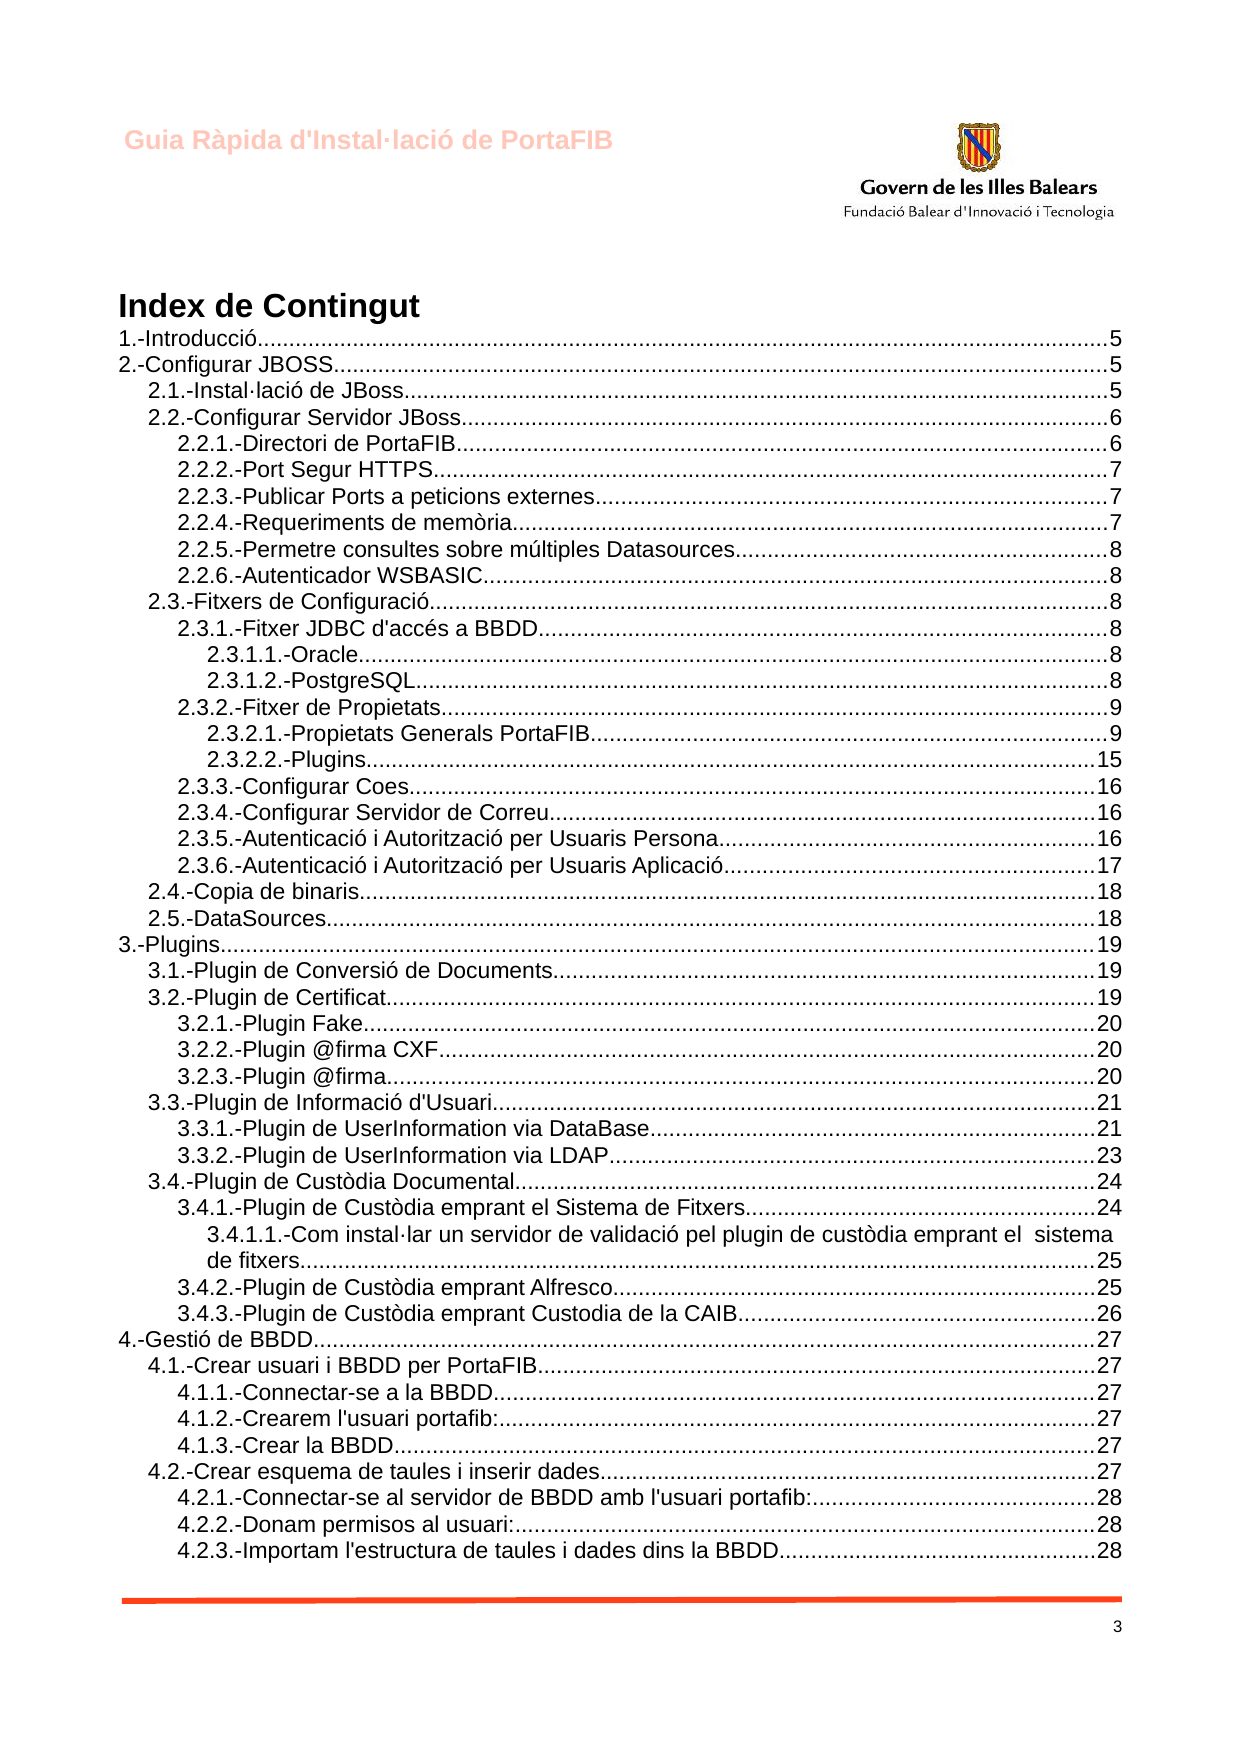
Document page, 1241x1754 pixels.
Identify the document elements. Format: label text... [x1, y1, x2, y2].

text 3.2.2.-Plugin @firma CXF 20 [177, 1036, 1122, 1063]
text 2.1.-Instal·lació de JBoss 5 [148, 377, 1122, 404]
text 2.-Configurar JBOSS 5 [118, 351, 1122, 377]
text 2.3.-Fitxers de Configuració 8 [148, 588, 1122, 614]
text 2.3.2.2.-Plugins 15 [207, 746, 1122, 773]
text 2.2.6.-Autenticador WSBASIC 8 [177, 562, 1122, 588]
text 3.3.1.-Plugin de UserInformation via DataBase 21 [177, 1115, 1122, 1142]
text 3.4.-Plugin de Custòdia Documental 24 [148, 1168, 1122, 1194]
text 3.2.3.-Plugin @firma 20 [177, 1063, 1122, 1089]
text 4.2.2.-Donam permisos al usuari: 28 [177, 1511, 1122, 1537]
text 3.2.1.-Plugin Fake 20 [177, 1010, 1122, 1036]
text 3.4.3.-Plugin de Custòdia emprant Custodia de la CAIB 26 [177, 1300, 1122, 1326]
text 2.2.1.-Directori de PortaFIB 6 [177, 430, 1122, 456]
text 4.2.-Crear esquema de taules i inserir dades 27 [148, 1458, 1122, 1484]
text 2.3.1.2.-PostgreSQL 8 [207, 667, 1122, 694]
subtitle Index de Contingut [118, 286, 1122, 325]
text 3.4.1.-Plugin de Custòdia emprant el Sistema de Fitxers 24 [177, 1194, 1122, 1221]
text 2.3.5.-Autenticació i Autorització per Usuaris Persona 16 [177, 825, 1122, 852]
text 3.3.-Plugin de Informació d'Usuari 21 [148, 1089, 1122, 1115]
text 1.-Introducció 5 [118, 325, 1122, 351]
text 2.3.4.-Configurar Servidor de Correu 16 [177, 799, 1122, 825]
text 3.-Plugins 19 [118, 931, 1122, 957]
text 4.1.2.-Crearem l'usuari portafib: 27 [177, 1405, 1122, 1432]
text 2.2.3.-Publicar Ports a peticions externes 7 [177, 483, 1122, 509]
text 2.3.1.1.-Oracle 8 [207, 641, 1122, 667]
text 2.3.6.-Autenticació i Autorització per Usuaris Aplicació 17 [177, 852, 1122, 878]
text 2.5.-DataSources 18 [148, 904, 1122, 931]
text 4.-Gestió de BBDD 27 [118, 1326, 1122, 1352]
text 2.3.2.-Fitxer de Propietats 9 [177, 694, 1122, 720]
text 4.2.1.-Connectar-se al servidor de BBDD amb l'usuari portafib: 28 [177, 1484, 1122, 1511]
text 4.1.-Crear usuari i BBDD per PortaFIB 27 [148, 1352, 1122, 1379]
text 2.2.5.-Permetre consultes sobre múltiples Datasources 8 [177, 536, 1122, 562]
text 3.4.1.1.-Com instal·lar un servidor de validació pel plugin de custòdia emprant el sistema de fitxers 25 [207, 1221, 1122, 1273]
text 3.3.2.-Plugin de UserInformation via LDAP 23 [177, 1142, 1122, 1168]
text 4.1.1.-Connectar-se a la BBDD 27 [177, 1379, 1122, 1405]
text 2.2.-Configurar Servidor JBoss 6 [148, 404, 1122, 430]
text 2.3.1.-Fitxer JDBC d'accés a BBDD 8 [177, 614, 1122, 641]
text 4.2.3.-Importam l'estructura de taules i dades dins la BBDD 28 [177, 1537, 1122, 1563]
text 4.1.3.-Crear la BBDD 27 [177, 1432, 1122, 1458]
text 2.3.2.1.-Propietats Generals PortaFIB 9 [207, 720, 1122, 746]
text 3.1.-Plugin de Conversió de Documents 19 [148, 957, 1122, 983]
text 2.2.4.-Requeriments de memòria 7 [177, 509, 1122, 536]
text 2.2.2.-Port Segur HTTPS 7 [177, 456, 1122, 483]
text 2.4.-Copia de binaris 18 [148, 878, 1122, 904]
picture [840, 123, 1117, 220]
text 2.3.3.-Configurar Coes 16 [177, 773, 1122, 799]
text 3.4.2.-Plugin de Custòdia emprant Alfresco 25 [177, 1273, 1122, 1300]
text 3.2.-Plugin de Certificat 19 [148, 983, 1122, 1010]
